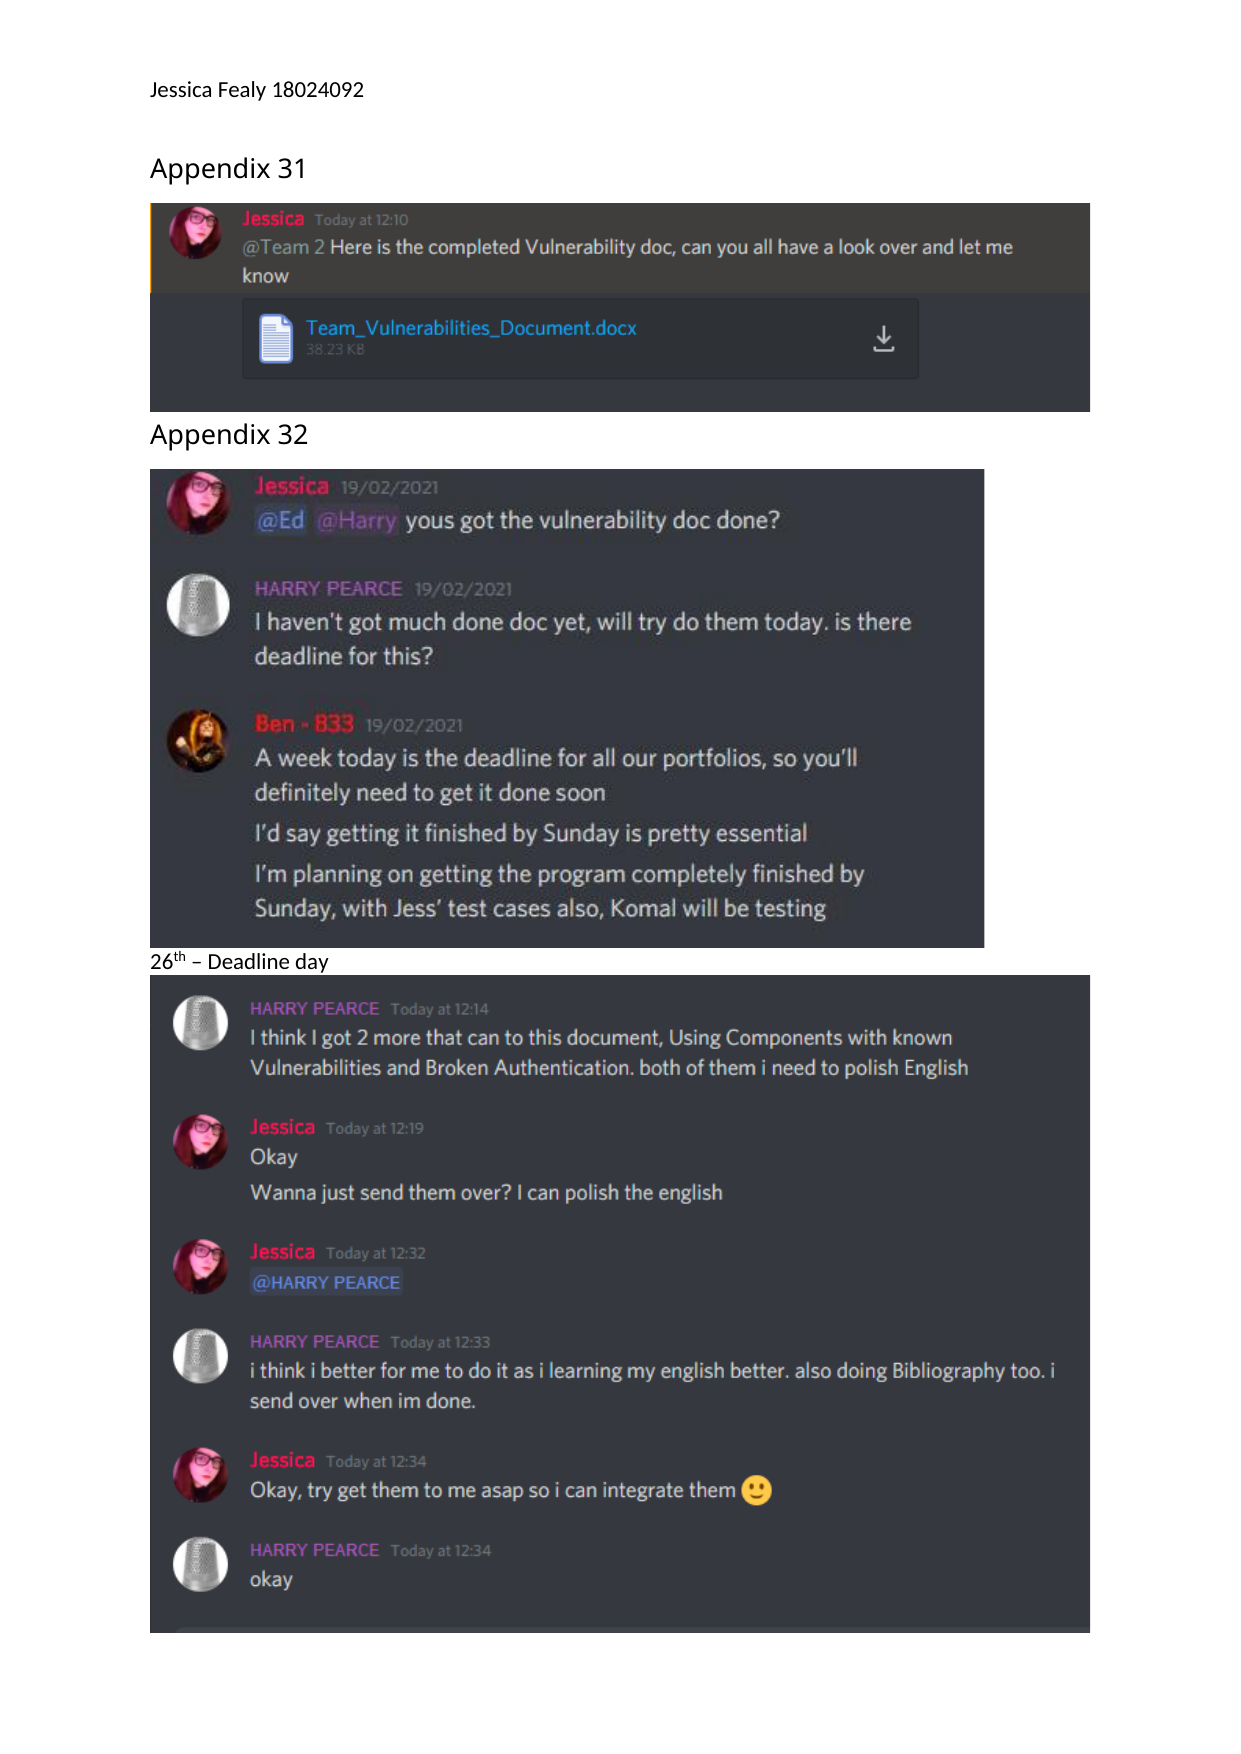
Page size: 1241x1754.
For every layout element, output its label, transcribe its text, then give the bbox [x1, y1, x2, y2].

subtitle Appendix 32 [150, 416, 1090, 453]
text 26th – Deadline day [150, 947, 1090, 975]
subtitle Appendix 31 [150, 150, 1090, 187]
